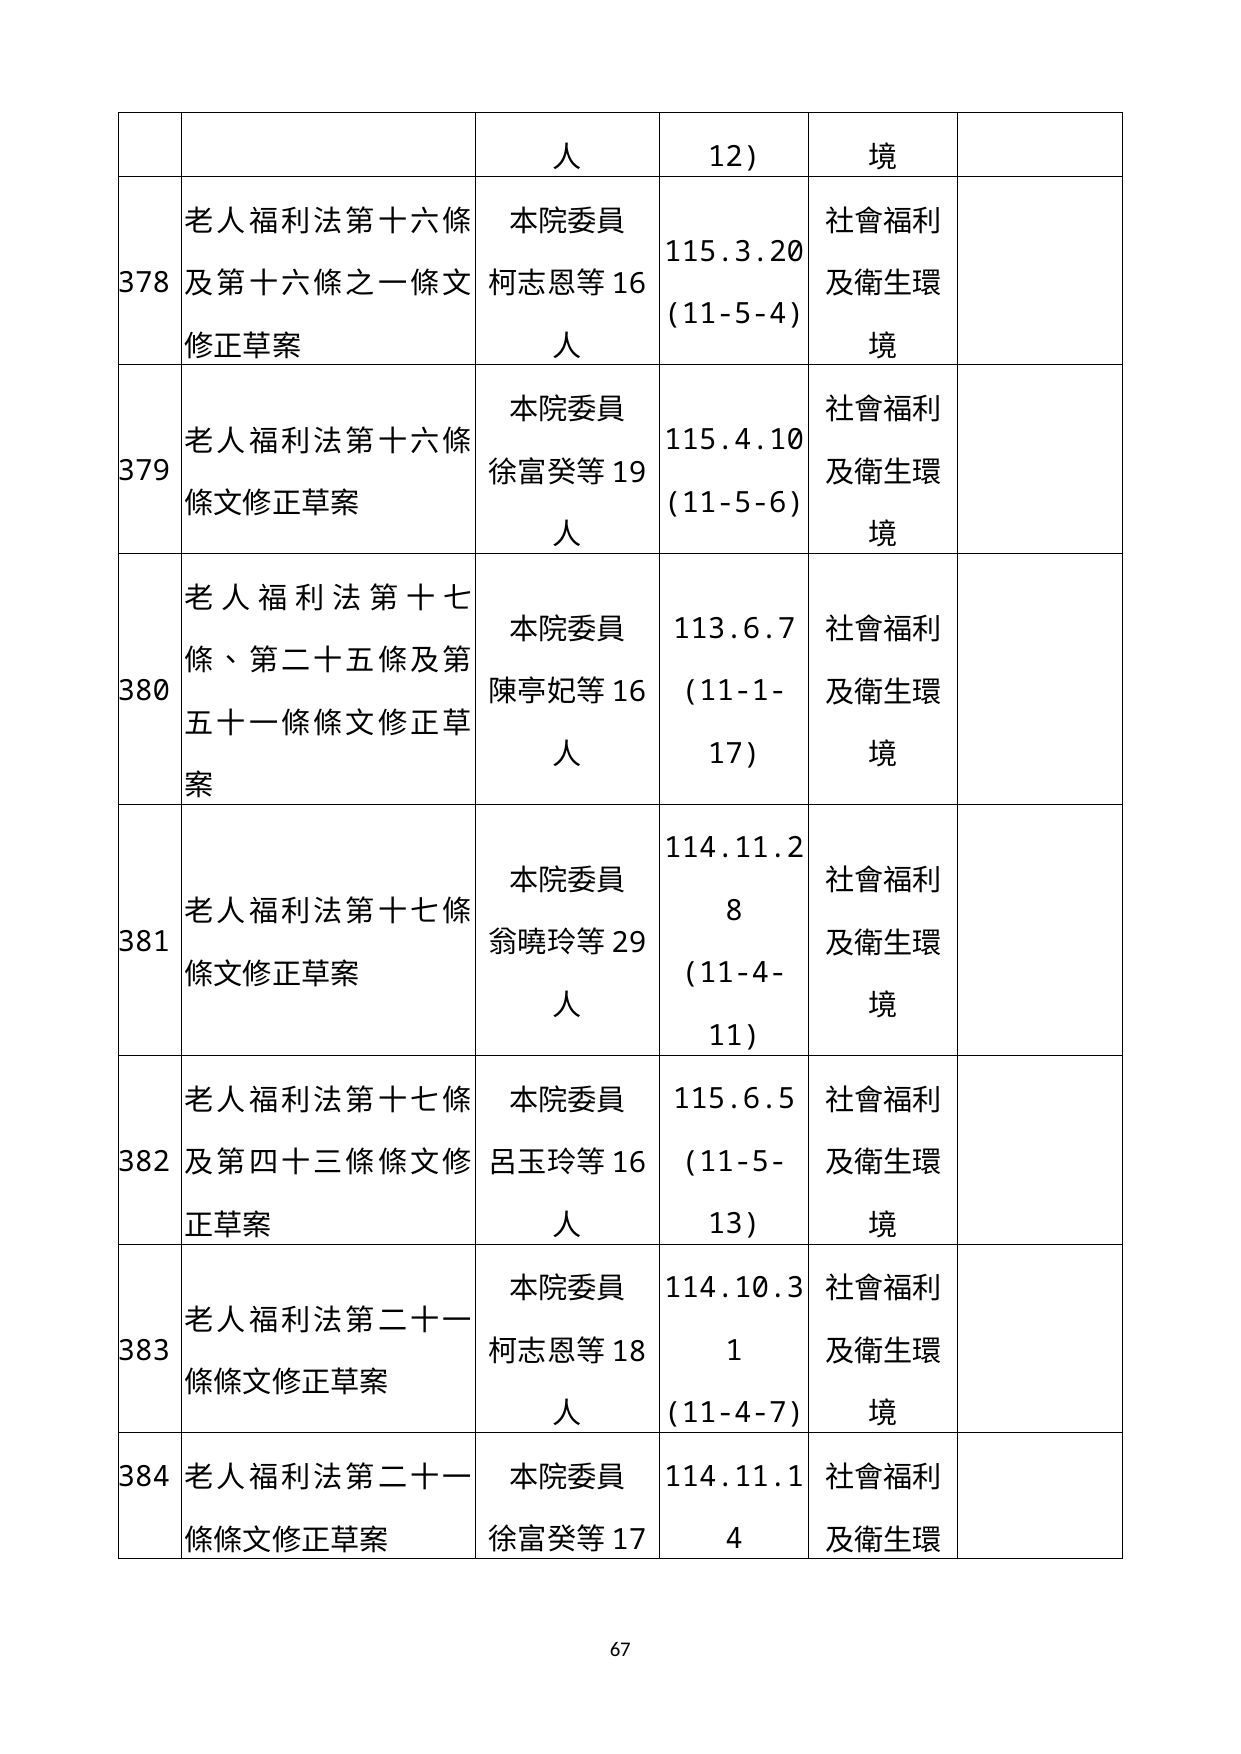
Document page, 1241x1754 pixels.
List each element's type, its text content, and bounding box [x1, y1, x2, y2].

table_cell [958, 1245, 1122, 1432]
table_cell 115.6.5 (11-5-13) [660, 1056, 808, 1243]
table_cell 社會福利及衛生環境 [809, 1056, 957, 1243]
table_cell 老人福利法第十六條條文修正草案 [182, 365, 475, 553]
table_cell 老人福利法第二十一條條文修正草案 [182, 1245, 475, 1432]
table_cell [119, 554, 181, 804]
table_cell 115.3.20 (11-5-4) [660, 177, 808, 364]
table_cell [119, 365, 181, 553]
table_cell [958, 1433, 1122, 1558]
table_cell 社會福利及衛生環 [809, 1433, 957, 1558]
table_cell 本院委員 陳亭妃等16人 [476, 554, 659, 804]
table_cell 本院委員 徐富癸等17 [476, 1433, 659, 1558]
table_cell 社會福利及衛生環境 [809, 365, 957, 553]
table_cell 114.10.31 (11-4-7) [660, 1245, 808, 1432]
table_cell [958, 365, 1122, 553]
table_cell 本院委員 翁曉玲等29人 [476, 805, 659, 1055]
table_cell 本院委員 呂玉玲等16人 [476, 1056, 659, 1243]
table_cell 社會福利及衛生環境 [809, 177, 957, 364]
table_cell 老人福利法第十七條及第四十三條條文修正草案 [182, 1056, 475, 1243]
table_cell 老人福利法第十七條條文修正草案 [182, 805, 475, 1055]
table_cell [958, 554, 1122, 804]
table_cell 社會福利及衛生環境 [809, 554, 957, 804]
table_cell 115.4.10 (11-5-6) [660, 365, 808, 553]
table_cell 113.6.7 (11-1-17) [660, 554, 808, 804]
table_cell [958, 113, 1122, 176]
table_cell 本院委員 柯志恩等18人 [476, 1245, 659, 1432]
table_cell [119, 805, 181, 1055]
table_cell [119, 1433, 181, 1558]
table_cell 114.11.28 (11-4-11) [660, 805, 808, 1055]
table_cell 114.11.14 [660, 1433, 808, 1558]
table_cell 12) [660, 113, 808, 176]
table_cell [119, 1056, 181, 1243]
table_cell 社會福利及衛生環境 [809, 1245, 957, 1432]
table_cell 社會福利及衛生環境 [809, 805, 957, 1055]
table_cell 本院委員 柯志恩等16人 [476, 177, 659, 364]
table_cell [958, 1056, 1122, 1243]
table_cell [119, 1245, 181, 1432]
table_cell 老人福利法第二十一條條文修正草案 [182, 1433, 475, 1558]
table_cell 老人福利法第十六條及第十六條之一條文修正草案 [182, 177, 475, 364]
table_cell 本院委員 徐富癸等19人 [476, 365, 659, 553]
table_cell 境 [809, 113, 957, 176]
table_cell [958, 177, 1122, 364]
table_cell [119, 113, 181, 176]
table_cell [182, 113, 475, 176]
table_cell [119, 177, 181, 364]
table_cell 老人福利法第十七條、第二十五條及第五十一條條文修正草案 [182, 554, 475, 804]
table_cell 人 [476, 113, 659, 176]
table_cell [958, 805, 1122, 1055]
